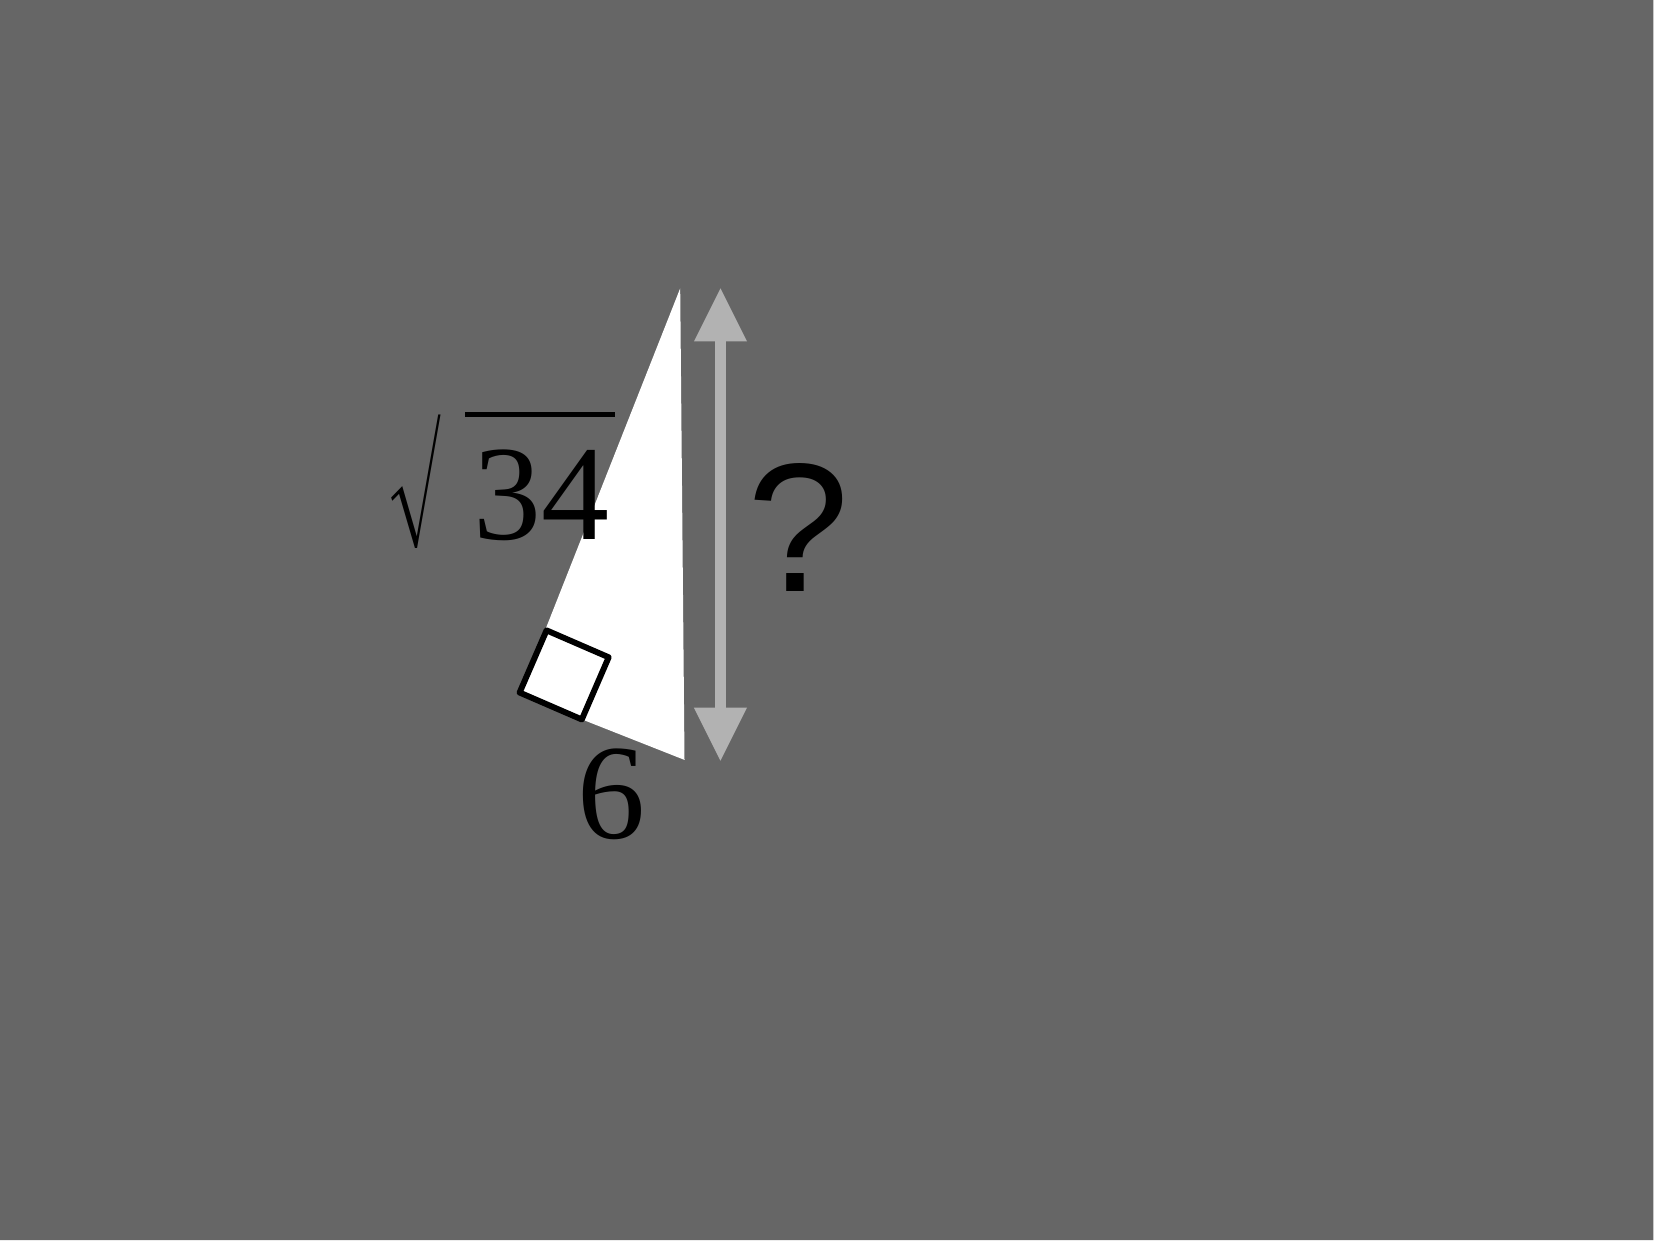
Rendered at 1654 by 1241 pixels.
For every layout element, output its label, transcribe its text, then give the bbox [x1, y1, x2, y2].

chart [543, 719, 680, 871]
chart [354, 403, 646, 567]
text_box [0, 0, 1654, 1241]
text_box ? [732, 418, 863, 638]
